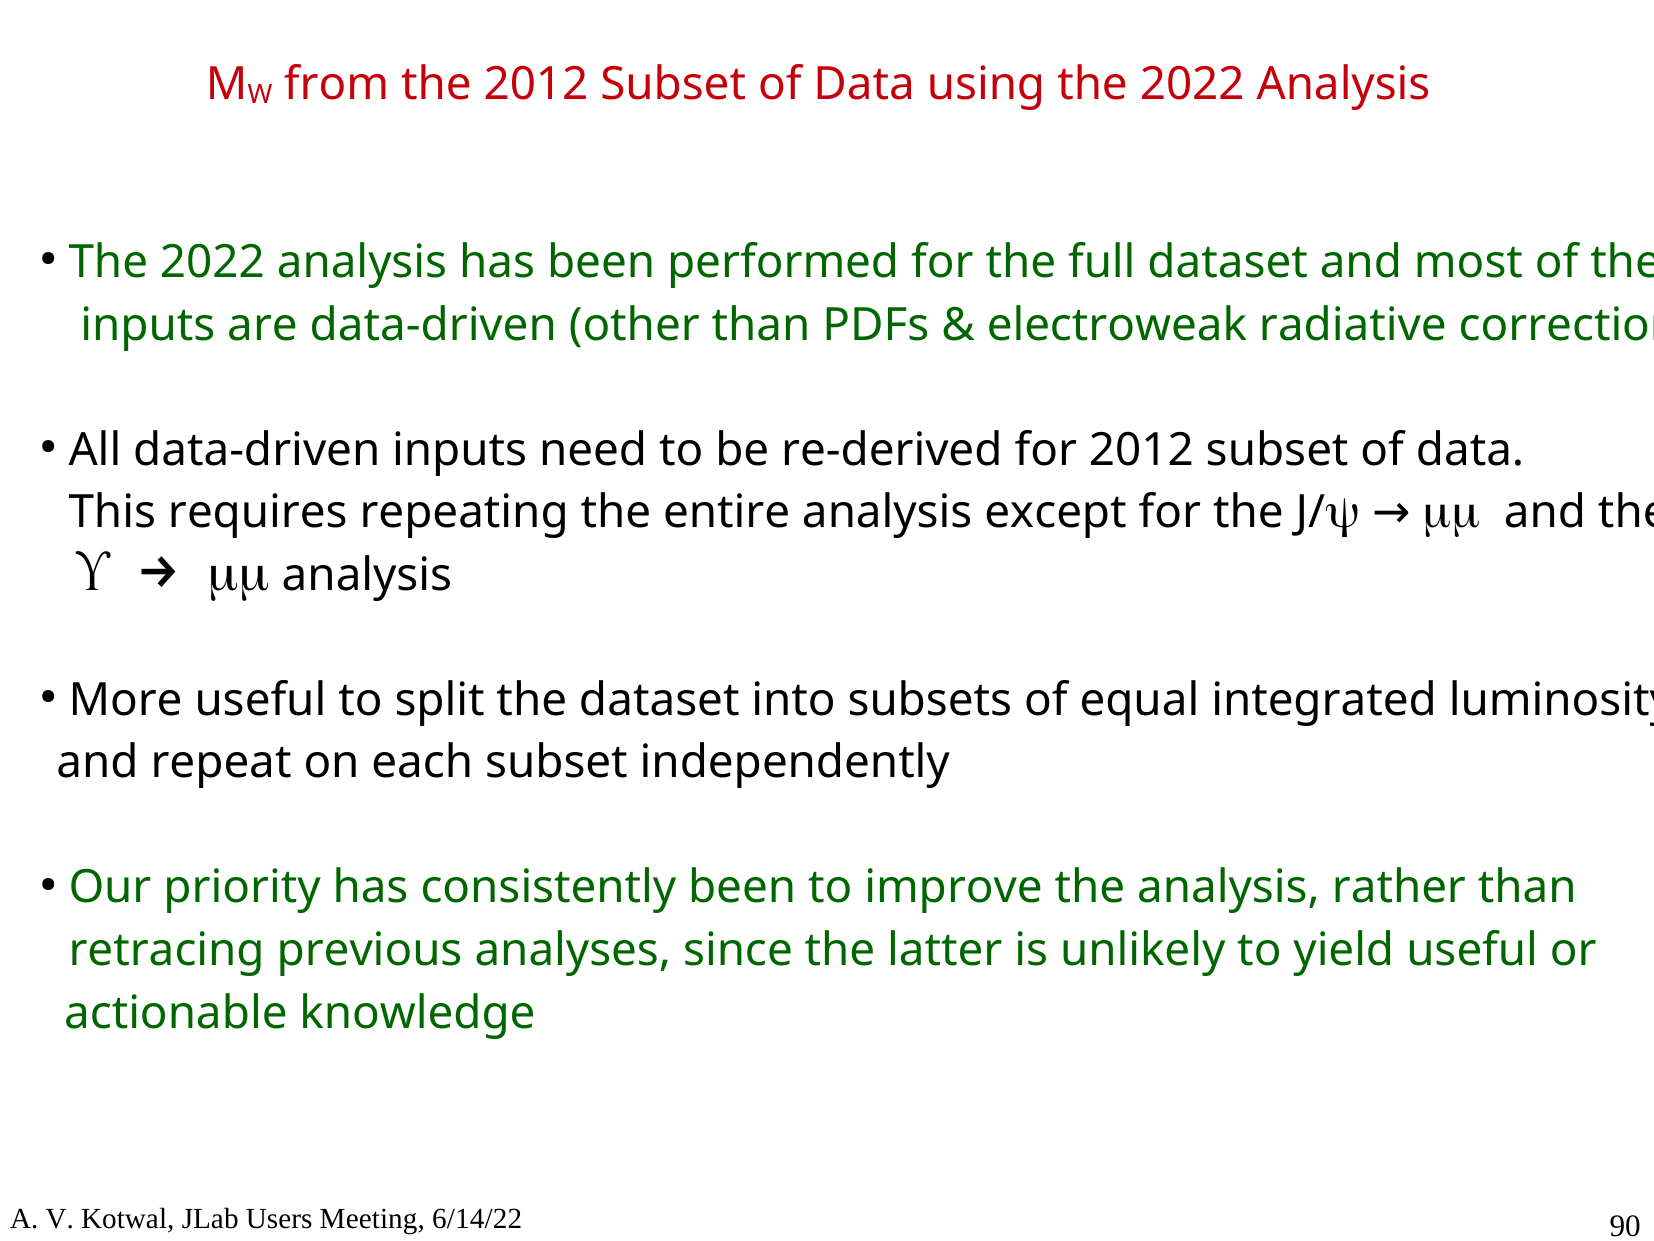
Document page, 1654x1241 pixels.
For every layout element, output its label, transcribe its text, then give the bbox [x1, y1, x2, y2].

text_box The 2022 analysis has been performed for the full dataset and most of the inputs are data-driven (other than PDFs & electroweak radiative corrections) All data-driven inputs need to be re-derived for 2012 subset of data. This requires repeating the entire analysis except for the J/ψ → μμ and the ϒ → μμ analysis More useful to split the dataset into subsets of equal integrated luminosity and repeat on each subset independently Our priority has consistently been to improve the analysis, rather than retracing previous analyses, since the latter is unlikely to yield useful or actionable knowledge [40, 228, 1654, 1057]
title MW from the 2012 Subset of Data using the 2022 Analysis [133, 17, 1546, 147]
